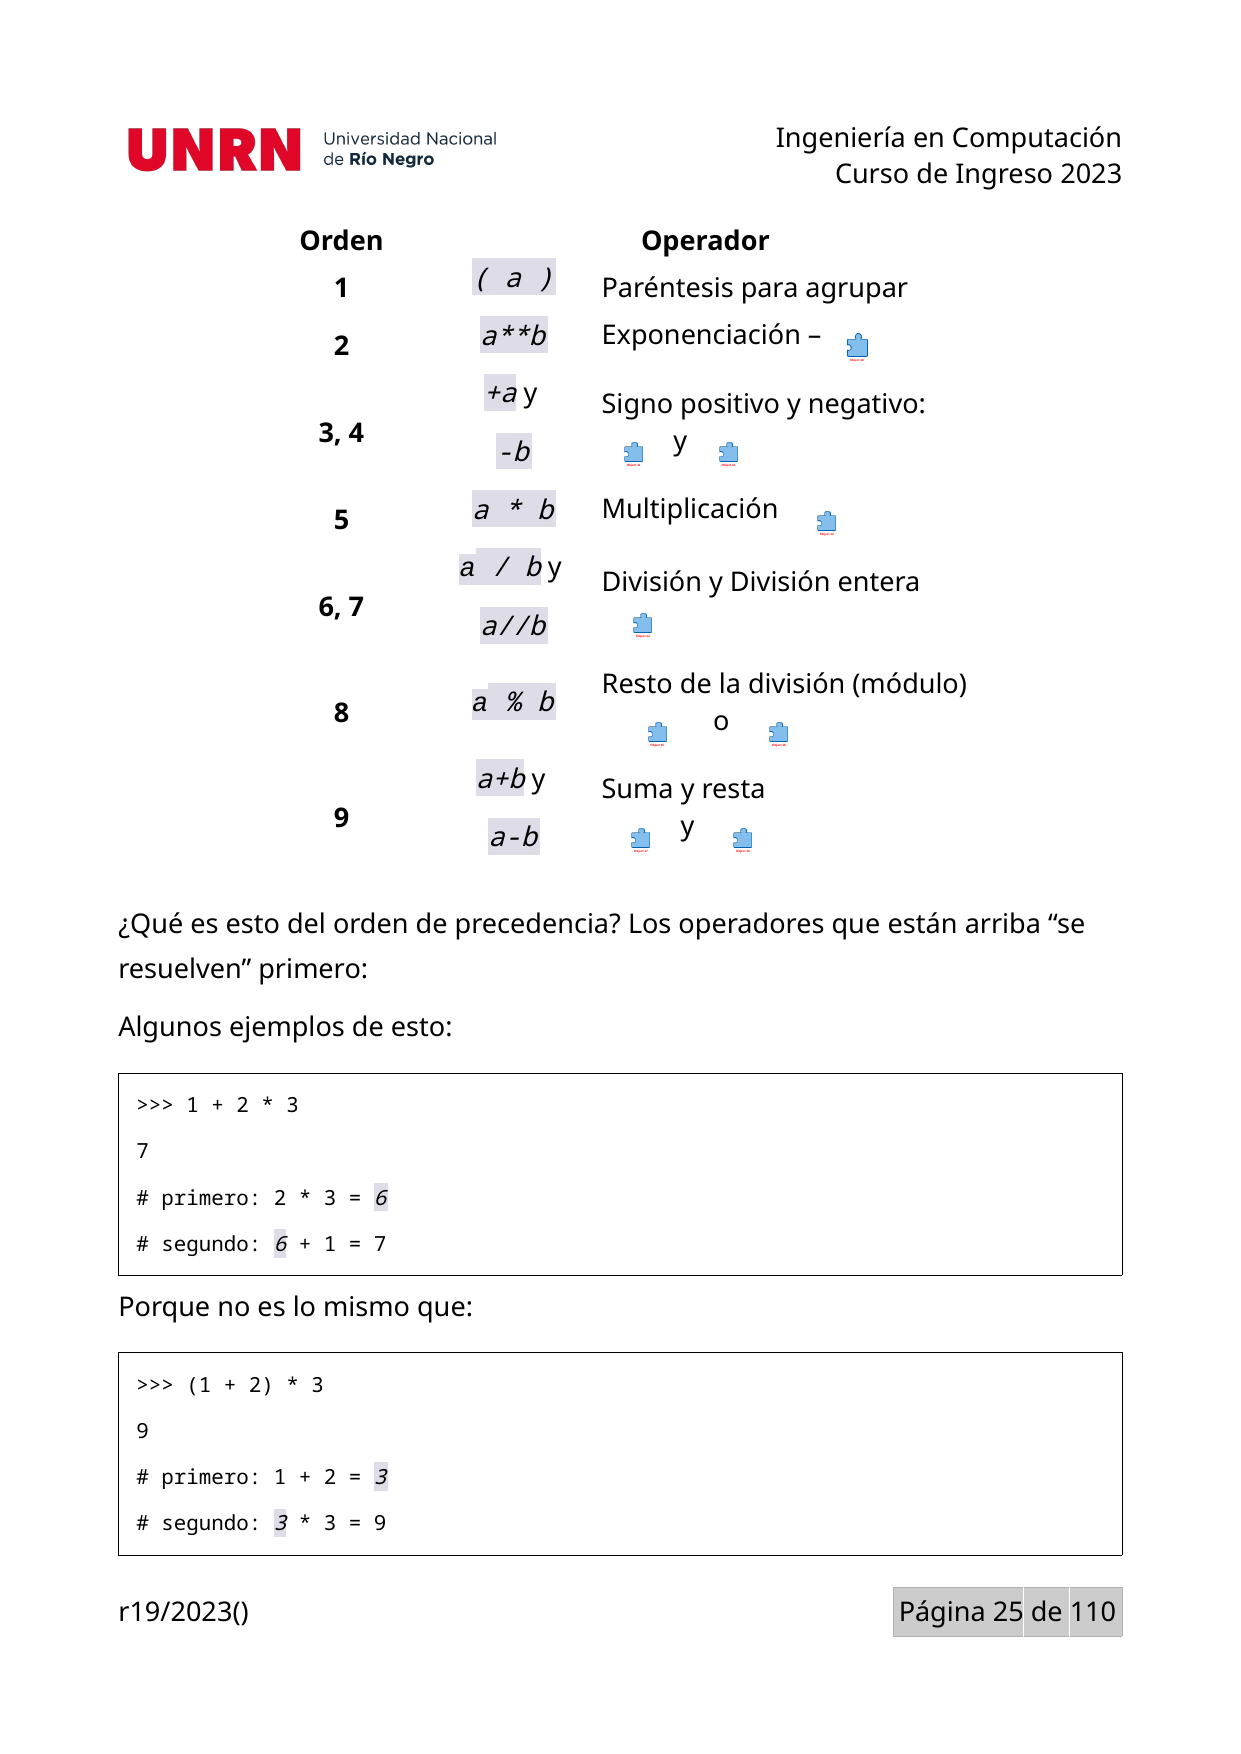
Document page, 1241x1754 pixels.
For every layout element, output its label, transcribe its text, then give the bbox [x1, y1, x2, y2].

table_cell 3, 4 [256, 374, 426, 490]
table_cell 8 [256, 665, 426, 759]
table_cell a / b y a//b [426, 548, 601, 664]
text 9 [119, 1398, 1122, 1444]
table_cell Resto de la división (módulo) o [601, 665, 984, 759]
text >>> 1 + 2 * 3 [119, 1074, 1122, 1119]
table_cell 9 [256, 759, 426, 876]
table_cell +a y -b [426, 374, 601, 490]
text # primero: 1 + 2 = 3 [119, 1444, 1122, 1491]
table_cell 2 [256, 316, 426, 374]
picture [118, 118, 505, 180]
table_cell Multiplicación [601, 490, 984, 548]
table_cell a * b [426, 490, 601, 548]
table_cell ( a ) [426, 258, 601, 316]
table_cell a+b y a-b [426, 759, 601, 876]
table_cell a % b [426, 665, 601, 759]
text Algunos ejemplos de esto: [118, 1008, 1122, 1045]
table_header Operador [426, 221, 984, 258]
text Porque no es lo mismo que: [118, 1287, 1122, 1324]
table_cell Exponenciación – [601, 316, 984, 374]
table_header Orden [256, 221, 426, 258]
table_cell 1 [256, 258, 426, 316]
text # primero: 2 * 3 = 6 [119, 1165, 1122, 1211]
table_cell 6, 7 [256, 548, 426, 664]
table_cell Suma y resta y [601, 759, 984, 876]
table_cell a**b [426, 316, 601, 374]
text ¿Qué es esto del orden de precedencia? Los operadores que están arriba “se resuelven” primero: [118, 905, 1122, 986]
text 7 [119, 1119, 1122, 1165]
table_cell Paréntesis para agrupar [601, 258, 984, 316]
text >>> (1 + 2) * 3 [119, 1353, 1122, 1398]
table_cell División y División entera [601, 548, 984, 664]
table_cell 5 [256, 490, 426, 548]
table_cell Signo positivo y negativo: y [601, 374, 984, 490]
text # segundo: 6 + 1 = 7 [119, 1211, 1122, 1275]
text # segundo: 3 * 3 = 9 [119, 1491, 1122, 1555]
